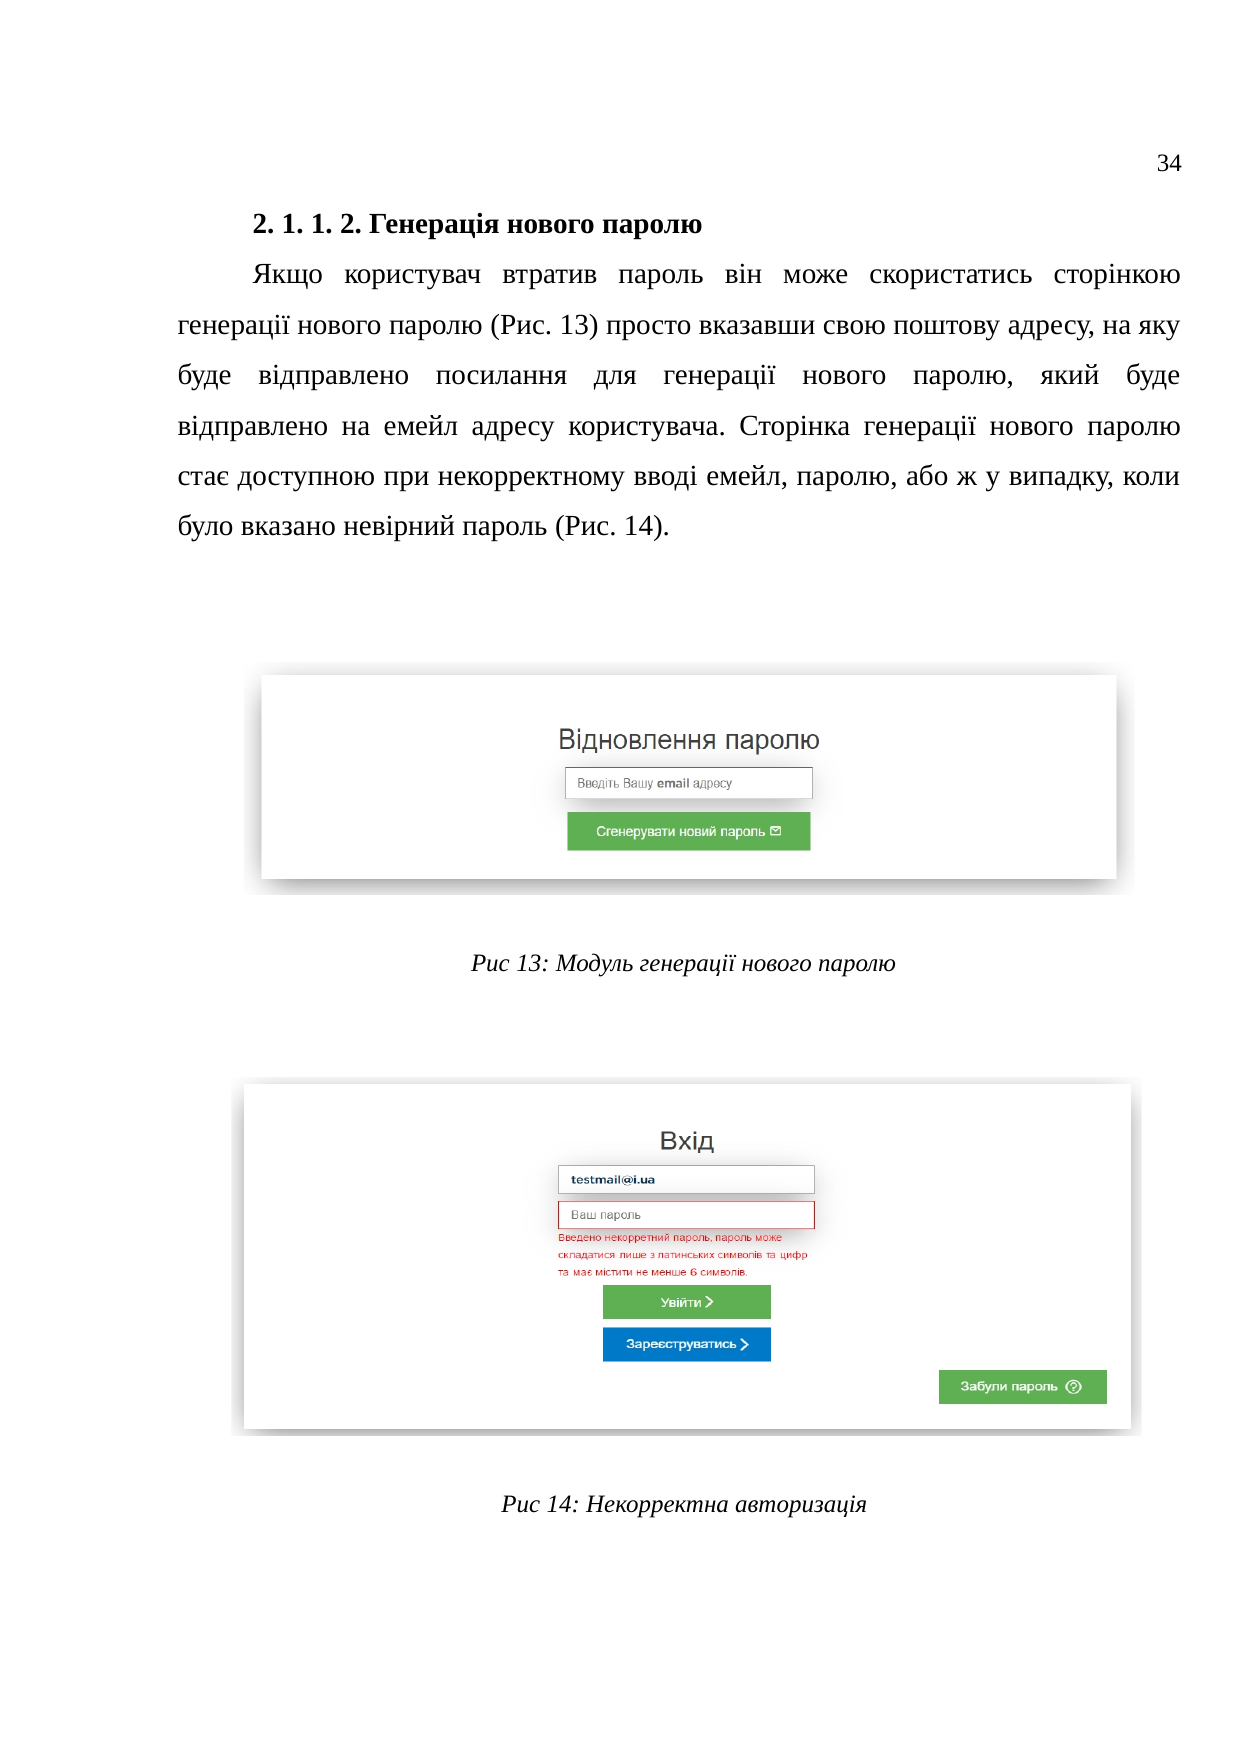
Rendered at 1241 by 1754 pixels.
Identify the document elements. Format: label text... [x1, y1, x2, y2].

text [199, 977, 1170, 990]
picture [231, 1077, 1142, 1436]
text Рис 13: Модуль генерації нового паролю [199, 948, 1170, 977]
picture [243, 662, 1135, 895]
subtitle 2. 1. 1. 2. Генерація нового паролю [177, 206, 1181, 240]
text Рис 14: Некорректна авторизація [199, 1489, 1171, 1518]
text [199, 1066, 1171, 1489]
text [199, 1518, 1171, 1532]
text Якщо користувач втратив пароль він може скористатись сторінкою генерації нового паролю (Рис. 13) просто вказавши свою поштову адресу, на яку буде відправлено посилання для генерації нового паролю, який буде відправлено на емейл адресу користувача. Сторінка генерації нового паролю стає доступною при некорректному вводі емейл, паролю, або ж у випадку, коли було вказано невірний пароль (Рис. 14). [177, 257, 1181, 542]
text [199, 649, 1170, 948]
